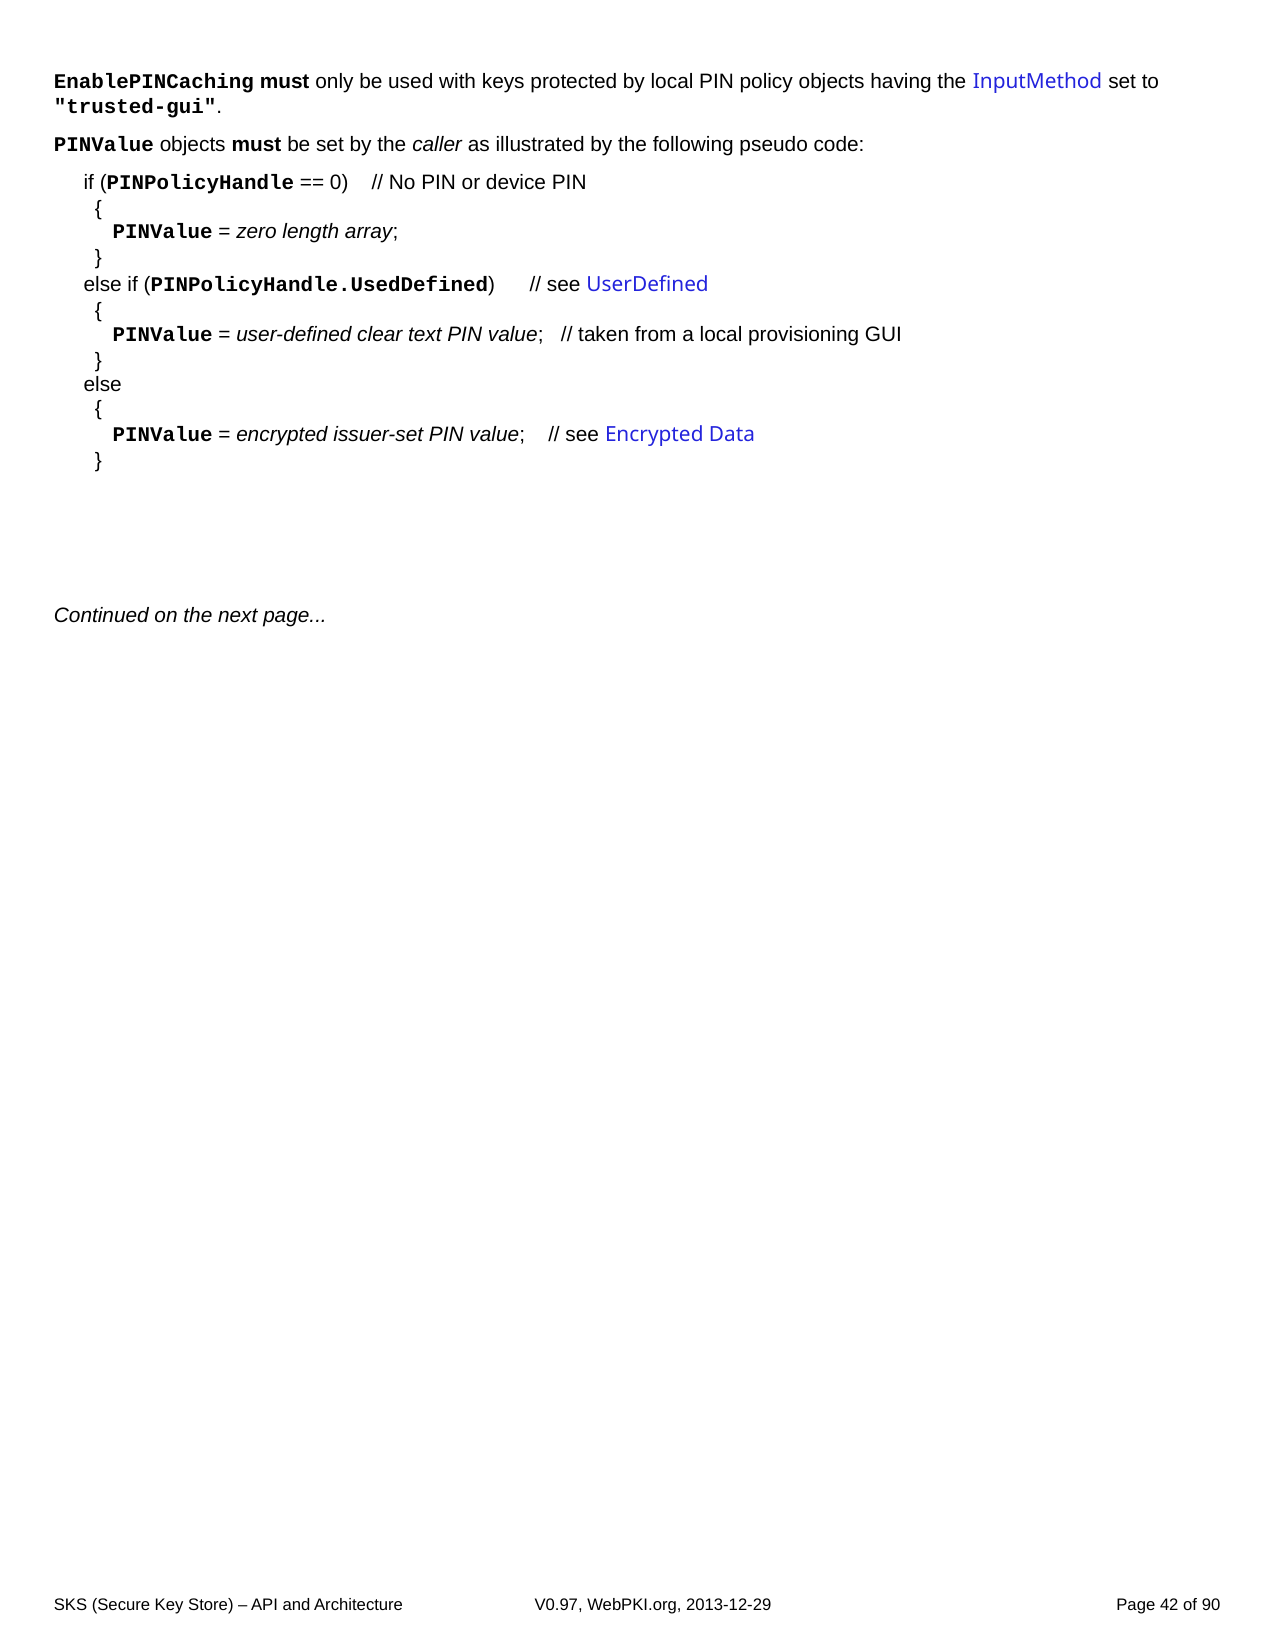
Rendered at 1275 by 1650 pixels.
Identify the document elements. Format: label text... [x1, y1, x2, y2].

text { [83, 298, 1221, 322]
text else if (PINPolicyHandle.UsedDefined) // see UserDefined [83, 269, 1221, 298]
text } [83, 347, 1221, 371]
text { [83, 395, 1221, 419]
text { [83, 195, 1221, 219]
text } [83, 245, 1221, 269]
text if (PINPolicyHandle == 0) // No PIN or device PIN [83, 169, 1221, 195]
text PINValue = zero length array; [83, 219, 1221, 245]
text PINValue objects must be set by the caller as illustrated by the following pseudo code: [54, 132, 1221, 158]
text EnablePINCaching must only be used with keys protected by local PIN policy objects having the InputMethod set to "trusted-gui". [54, 66, 1221, 120]
text else [83, 371, 1221, 395]
text PINValue = encrypted issuer-set PIN value; // see Encrypted Data [83, 419, 1221, 448]
text Continued on the next page... [54, 579, 1221, 627]
text PINValue = user-defined clear text PIN value; // taken from a local provisioning GUI [83, 322, 1221, 347]
text } [83, 448, 1221, 472]
